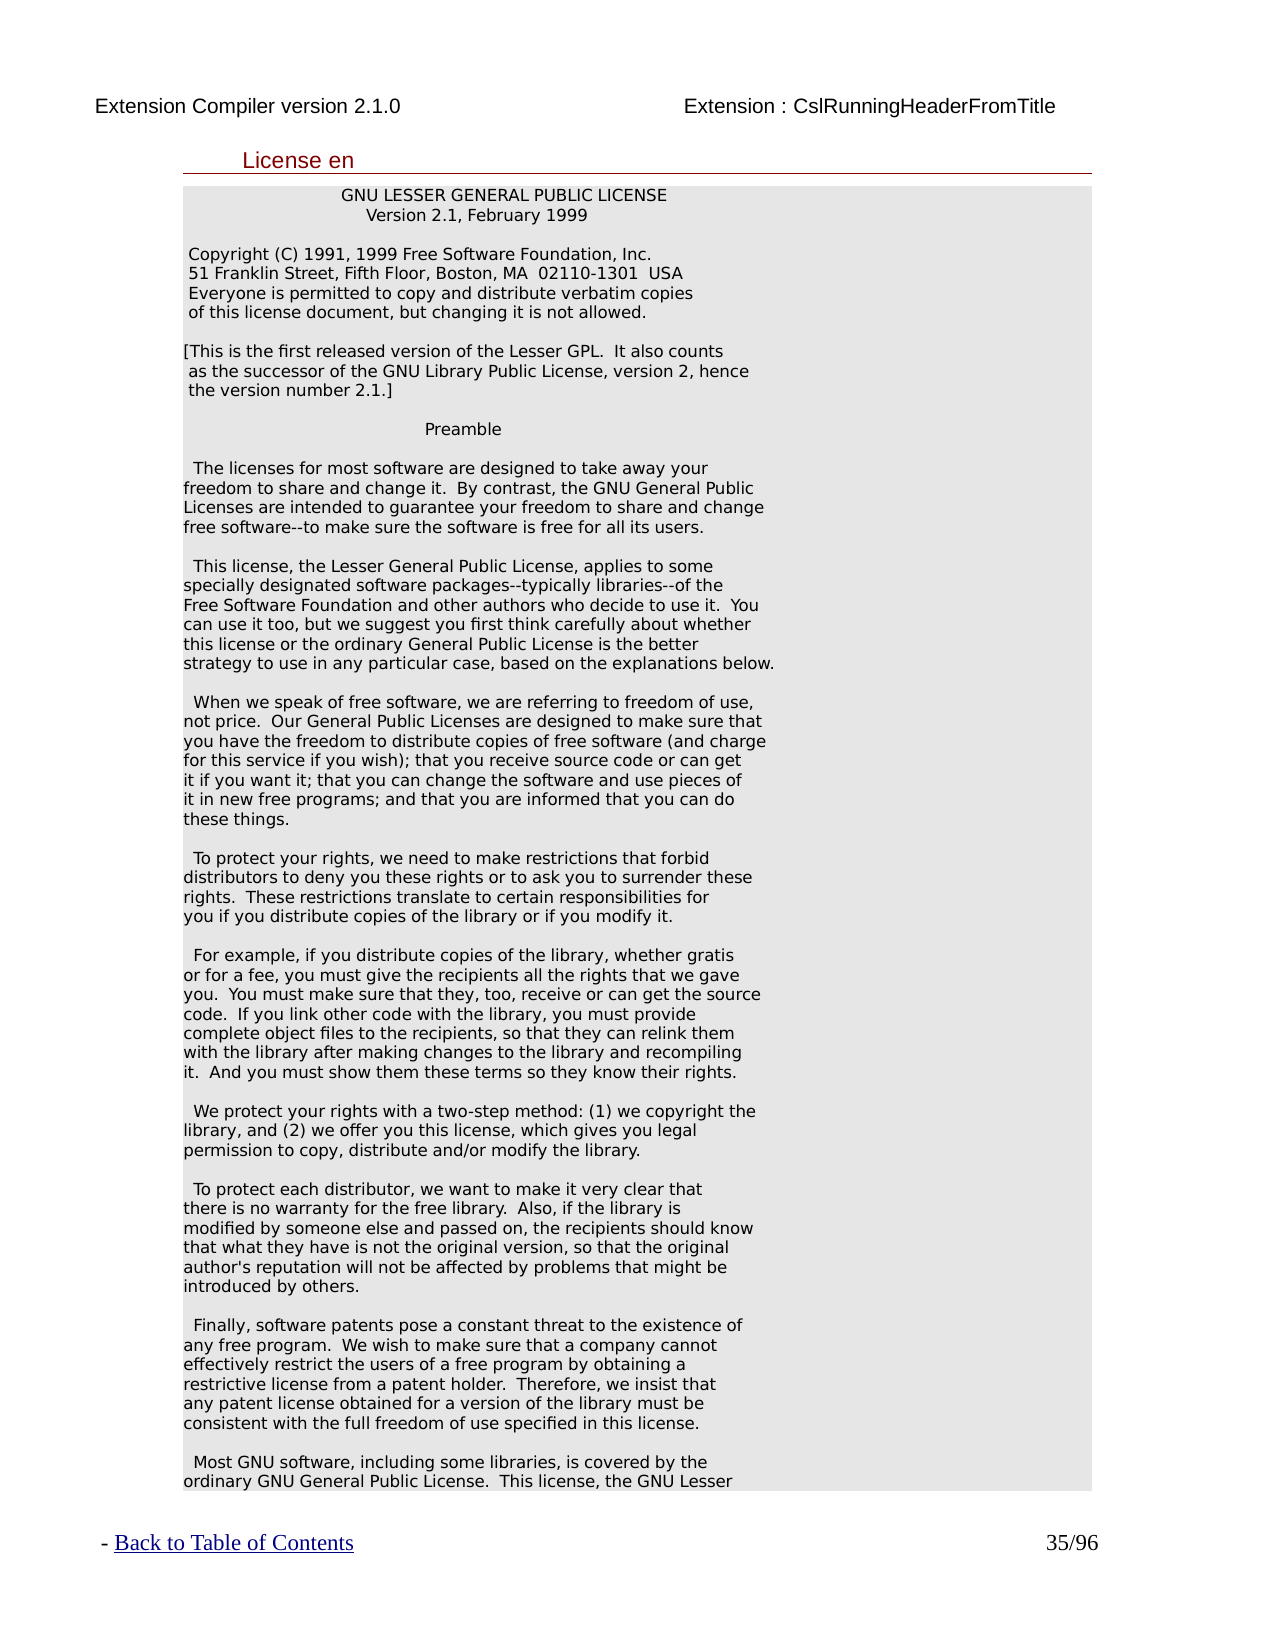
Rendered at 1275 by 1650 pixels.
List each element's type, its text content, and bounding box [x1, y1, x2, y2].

text can use it too, but we suggest you first think carefully about whether [183, 615, 1092, 634]
text To protect your rights, we need to make restrictions that forbid [183, 849, 1092, 868]
text For example, if you distribute copies of the library, whether gratis [183, 946, 1092, 966]
text these things. [183, 810, 1092, 829]
text any patent license obtained for a version of the library must be [183, 1394, 1092, 1413]
text To protect each distributor, we want to make it very clear that [183, 1180, 1092, 1199]
text ordinary GNU General Public License. This license, the GNU Lesser [183, 1472, 1092, 1491]
text library, and (2) we offer you this license, which gives you legal [183, 1121, 1092, 1141]
text The licenses for most software are designed to take away your [183, 459, 1092, 478]
text Version 2.1, February 1999 [183, 206, 1092, 225]
text code. If you link other code with the library, you must provide [183, 1004, 1092, 1024]
text there is no warranty for the free library. Also, if the library is [183, 1199, 1092, 1219]
text restrictive license from a patent holder. Therefore, we insist that [183, 1374, 1092, 1394]
text permission to copy, distribute and/or modify the library. [183, 1141, 1092, 1160]
text Licenses are intended to guarantee your freedom to share and change [183, 498, 1092, 517]
text you have the freedom to distribute copies of free software (and charge [183, 732, 1092, 751]
text consistent with the full freedom of use specified in this license. [183, 1413, 1092, 1433]
text License en [183, 147, 1092, 173]
text [This is the first released version of the Lesser GPL. It also counts [183, 342, 1092, 362]
text this license or the ordinary General Public License is the better [183, 634, 1092, 654]
text introduced by others. [183, 1277, 1092, 1297]
text We protect your rights with a two-step method: (1) we copyright the [183, 1102, 1092, 1121]
text it in new free programs; and that you are informed that you can do [183, 790, 1092, 810]
text modified by someone else and passed on, the recipients should know [183, 1219, 1092, 1238]
text distributors to deny you these rights or to ask you to surrender these [183, 868, 1092, 888]
text Preamble [183, 420, 1092, 439]
text the version number 2.1.] [183, 381, 1092, 401]
text you if you distribute copies of the library or if you modify it. [183, 907, 1092, 927]
text Most GNU software, including some libraries, is covered by the [183, 1452, 1092, 1472]
text Everyone is permitted to copy and distribute verbatim copies [183, 284, 1092, 303]
text rights. These restrictions translate to certain responsibilities for [183, 888, 1092, 907]
text specially designated software packages--typically libraries--of the [183, 576, 1092, 595]
text of this license document, but changing it is not allowed. [183, 303, 1092, 323]
text strategy to use in any particular case, based on the explanations below. [183, 654, 1092, 673]
text freedom to share and change it. By contrast, the GNU General Public [183, 478, 1092, 498]
text or for a fee, you must give the recipients all the rights that we gave [183, 966, 1092, 985]
text 51 Franklin Street, Fifth Floor, Boston, MA 02110-1301 USA [183, 264, 1092, 284]
text Finally, software patents pose a constant threat to the existence of [183, 1316, 1092, 1336]
text Free Software Foundation and other authors who decide to use it. You [183, 595, 1092, 615]
text GNU LESSER GENERAL PUBLIC LICENSE [183, 186, 1092, 206]
text with the library after making changes to the library and recompiling [183, 1043, 1092, 1063]
text This license, the Lesser General Public License, applies to some [183, 556, 1092, 576]
text that what they have is not the original version, so that the original [183, 1238, 1092, 1258]
text any free program. We wish to make sure that a company cannot [183, 1336, 1092, 1355]
text it if you want it; that you can change the software and use pieces of [183, 771, 1092, 790]
text as the successor of the GNU Library Public License, version 2, hence [183, 362, 1092, 381]
text effectively restrict the users of a free program by obtaining a [183, 1355, 1092, 1374]
text you. You must make sure that they, too, receive or can get the source [183, 985, 1092, 1004]
text When we speak of free software, we are referring to freedom of use, [183, 693, 1092, 712]
text free software--to make sure the software is free for all its users. [183, 517, 1092, 537]
text complete object files to the recipients, so that they can relink them [183, 1024, 1092, 1043]
text not price. Our General Public Licenses are designed to make sure that [183, 712, 1092, 732]
text Copyright (C) 1991, 1999 Free Software Foundation, Inc. [183, 245, 1092, 264]
text author's reputation will not be affected by problems that might be [183, 1258, 1092, 1277]
text it. And you must show them these terms so they know their rights. [183, 1063, 1092, 1082]
text for this service if you wish); that you receive source code or can get [183, 751, 1092, 771]
